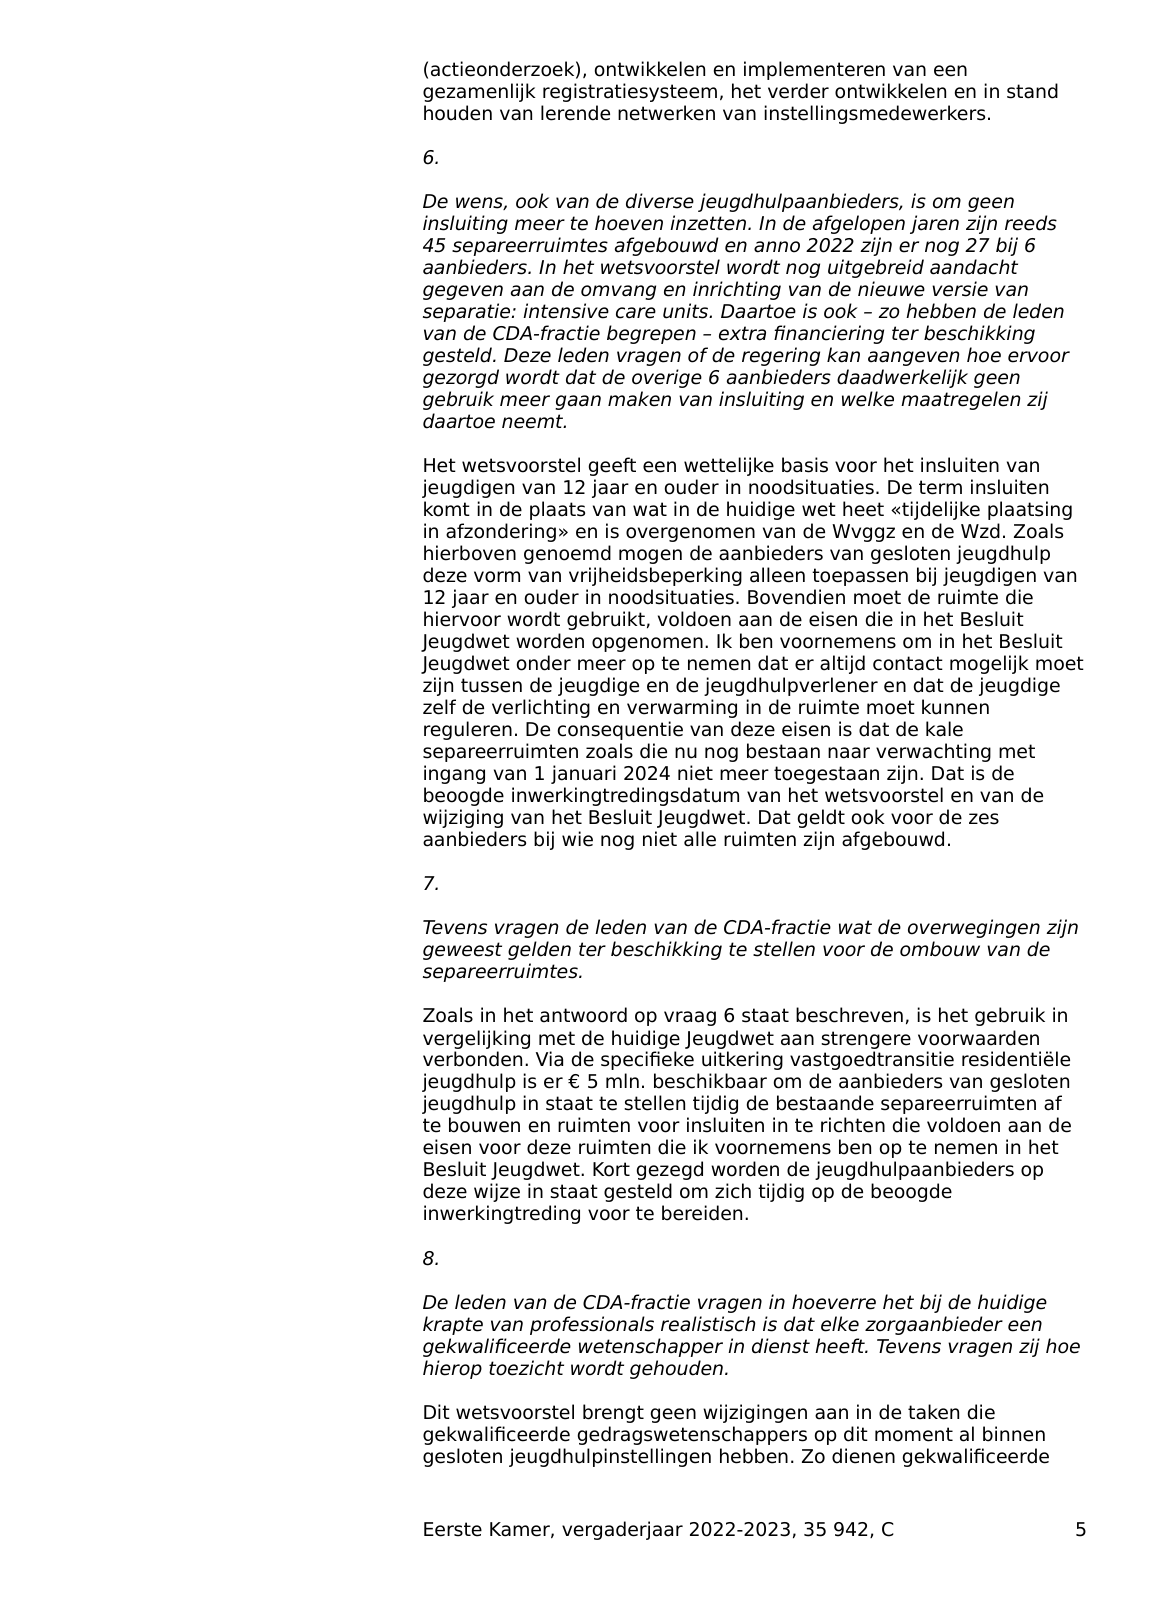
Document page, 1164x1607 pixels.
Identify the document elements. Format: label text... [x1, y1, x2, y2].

text (actieonderzoek), ontwikkelen en implementeren van een gezamenlijk registratiesysteem, het verder ontwikkelen en in stand houden van lerende netwerken van instellingsmedewerkers. [422, 59, 1087, 125]
text Dit wetsvoorstel brengt geen wijzigingen aan in de taken die gekwalificeerde gedragswetenschappers op dit moment al binnen gesloten jeugdhulpinstellingen hebben. Zo dienen gekwalificeerde [422, 1402, 1087, 1468]
subtitle 6. [422, 147, 1087, 169]
text Het wetsvoorstel geeft een wettelijke basis voor het insluiten van jeugdigen van 12 jaar en ouder in noodsituaties. De term insluiten komt in de plaats van wat in de huidige wet heet «tijdelijke plaatsing in afzondering» en is overgenomen van de Wvggz en de Wzd. Zoals hierboven genoemd mogen de aanbieders van gesloten jeugdhulp deze vorm van vrijheidsbeperking alleen toepassen bij jeugdigen van 12 jaar en ouder in noodsituaties. Bovendien moet de ruimte die hiervoor wordt gebruikt, voldoen aan de eisen die in het Besluit Jeugdwet worden opgenomen. Ik ben voornemens om in het Besluit Jeugdwet onder meer op te nemen dat er altijd contact mogelijk moet zijn tussen de jeugdige en de jeugdhulpverlener en dat de jeugdige zelf de verlichting en verwarming in de ruimte moet kunnen reguleren. De consequentie van deze eisen is dat de kale separeerruimten zoals die nu nog bestaan naar verwachting met ingang van 1 januari 2024 niet meer toegestaan zijn. Dat is de beoogde inwerkingtredingsdatum van het wetsvoorstel en van de wijziging van het Besluit Jeugdwet. Dat geldt ook voor de zes aanbieders bij wie nog niet alle ruimten zijn afgebouwd. [422, 455, 1087, 851]
text Zoals in het antwoord op vraag 6 staat beschreven, is het gebruik in vergelijking met de huidige Jeugdwet aan strengere voorwaarden verbonden. Via de specifieke uitkering vastgoedtransitie residentiële jeugdhulp is er € 5 mln. beschikbaar om de aanbieders van gesloten jeugdhulp in staat te stellen tijdig de bestaande separeerruimten af te bouwen en ruimten voor insluiten in te richten die voldoen aan de eisen voor deze ruimten die ik voornemens ben op te nemen in het Besluit Jeugdwet. Kort gezegd worden de jeugdhulpaanbieders op deze wijze in staat gesteld om zich tijdig op de beoogde inwerkingtreding voor te bereiden. [422, 1005, 1087, 1225]
text Tevens vragen de leden van de CDA-fractie wat de overwegingen zijn geweest gelden ter beschikking te stellen voor de ombouw van de separeerruimtes. [422, 917, 1087, 983]
text De leden van de CDA-fractie vragen in hoeverre het bij de huidige krapte van professionals realistisch is dat elke zorgaanbieder een gekwalificeerde wetenschapper in dienst heeft. Tevens vragen zij hoe hierop toezicht wordt gehouden. [422, 1292, 1087, 1379]
subtitle 8. [422, 1247, 1087, 1269]
text De wens, ook van de diverse jeugdhulpaanbieders, is om geen insluiting meer te hoeven inzetten. In de afgelopen jaren zijn reeds 45 separeerruimtes afgebouwd en anno 2022 zijn er nog 27 bij 6 aanbieders. In het wetsvoorstel wordt nog uitgebreid aandacht gegeven aan de omvang en inrichting van de nieuwe versie van separatie: intensive care units. Daartoe is ook – zo hebben de leden van de CDA-fractie begrepen – extra financiering ter beschikking gesteld. Deze leden vragen of de regering kan aangeven hoe ervoor gezorgd wordt dat de overige 6 aanbieders daadwerkelijk geen gebruik meer gaan maken van insluiting en welke maatregelen zij daartoe neemt. [422, 191, 1087, 433]
subtitle 7. [422, 873, 1087, 895]
